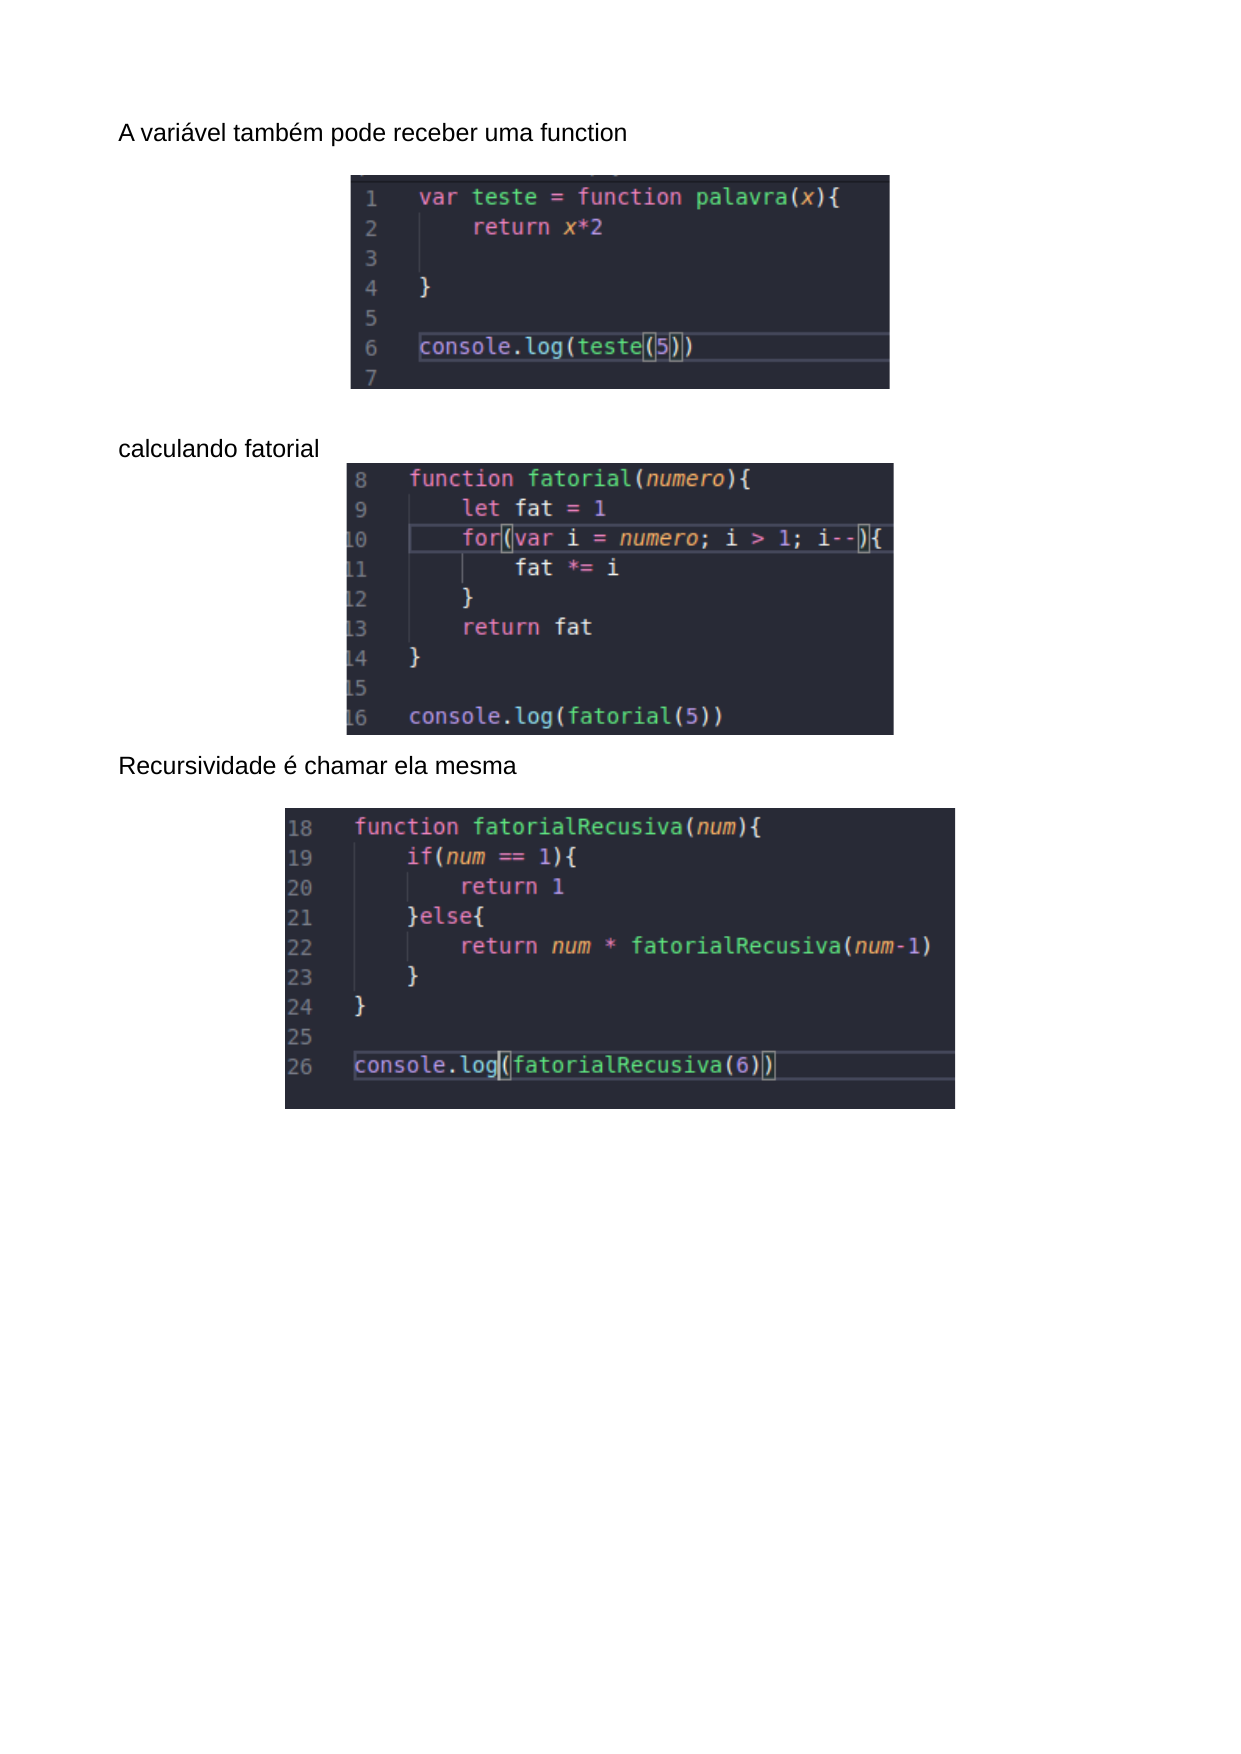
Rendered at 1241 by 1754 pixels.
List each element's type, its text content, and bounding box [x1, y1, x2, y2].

picture [350, 175, 890, 389]
picture [346, 463, 894, 735]
text A variável também pode receber uma function [118, 118, 1122, 147]
picture [285, 808, 956, 1109]
text calculando fatorial [118, 434, 1122, 463]
text Recursividade é chamar ela mesma [118, 751, 1122, 779]
